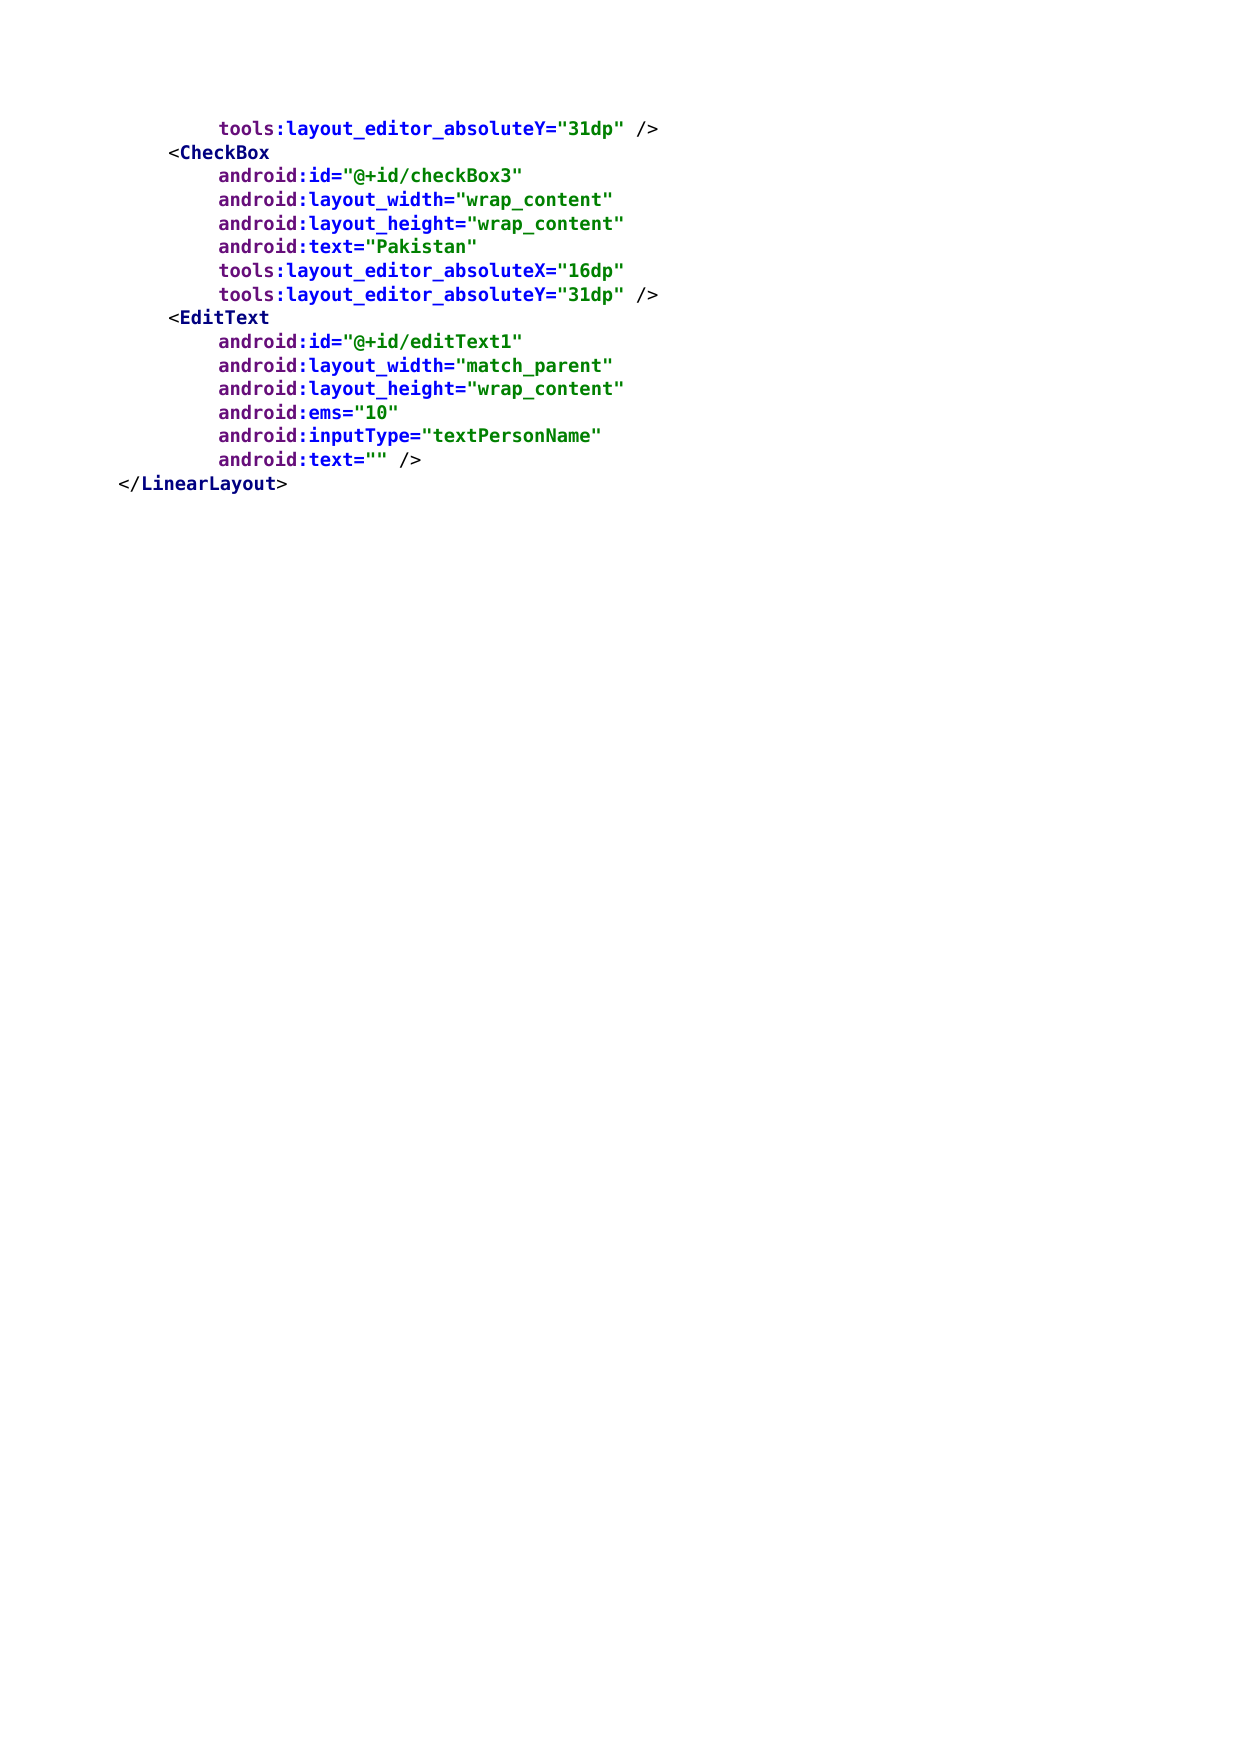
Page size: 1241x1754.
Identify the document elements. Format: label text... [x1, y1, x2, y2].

text android:ems="10" [118, 402, 1122, 426]
text tools:layout_editor_absoluteX="16dp" [118, 260, 1122, 284]
text android:text="" /> [118, 449, 1122, 473]
text android:id="@+id/editText1" [118, 331, 1122, 354]
text android:layout_height="wrap_content" [118, 378, 1122, 402]
text tools:layout_editor_absoluteY="31dp" /> [118, 118, 1122, 142]
text <CheckBox [118, 142, 1122, 165]
text android:layout_width="wrap_content" [118, 189, 1122, 213]
text android:layout_height="wrap_content" [118, 213, 1122, 236]
text android:layout_width="match_parent" [118, 354, 1122, 378]
text android:text="Pakistan" [118, 236, 1122, 260]
text android:inputType="textPersonName" [118, 426, 1122, 449]
text android:id="@+id/checkBox3" [118, 165, 1122, 189]
text <EditText [118, 307, 1122, 331]
text tools:layout_editor_absoluteY="31dp" /> [118, 284, 1122, 307]
text </LinearLayout> [118, 473, 1122, 495]
